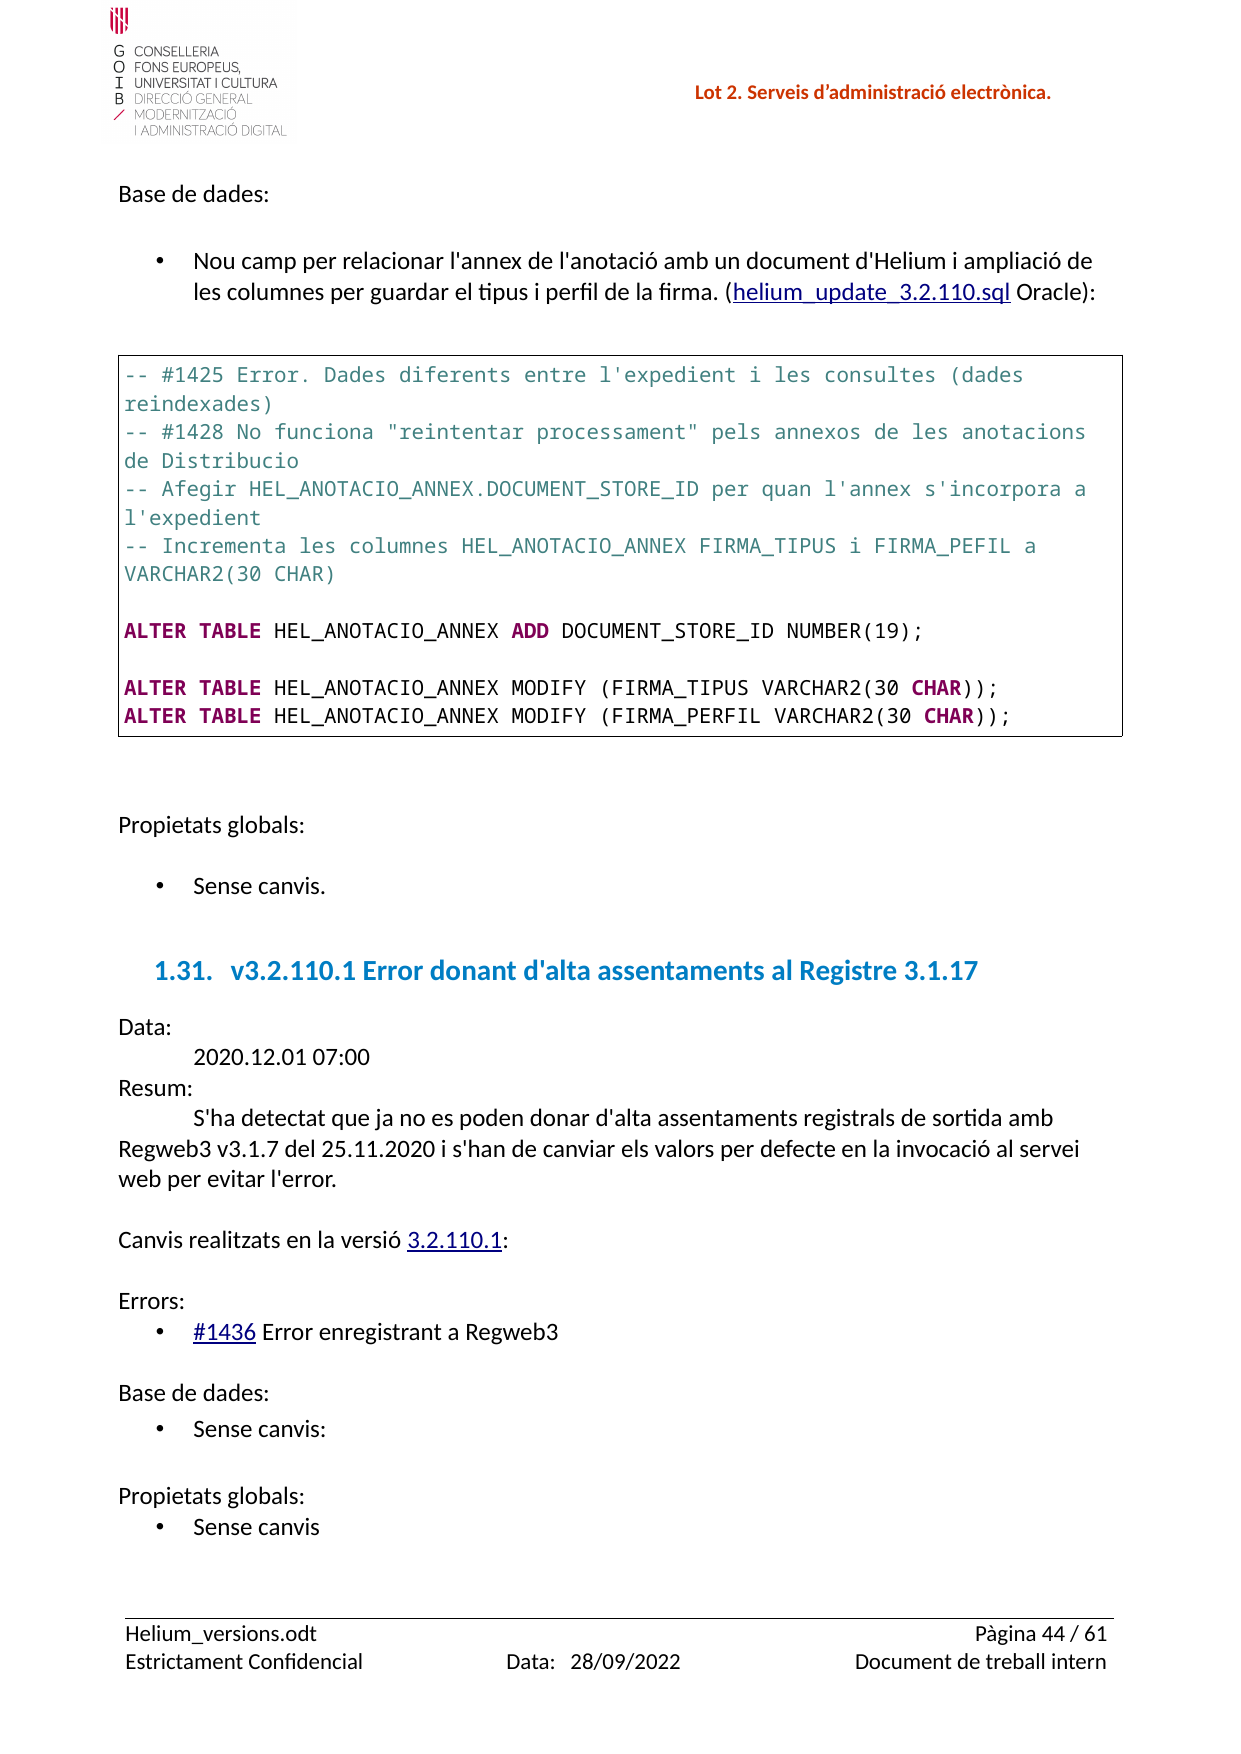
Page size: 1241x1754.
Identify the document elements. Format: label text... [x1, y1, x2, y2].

text S'ha detectat que ja no es poden donar d'alta assentaments registrals de sortida amb Regweb3 v3.1.7 del 25.11.2020 i s'han de canviar els valors per defecte en la invocació al servei web per evitar l'error. [118, 1102, 1122, 1194]
text Resum: [118, 1072, 1122, 1102]
list Nou camp per relacionar l'annex de l'anotació amb un document d'Helium i ampliació de les columnes per guardar el tipus i perfil de la firma. (helium_update_3.2.110.sql Oracle): [156, 245, 1122, 306]
text Base de dades: [118, 178, 1122, 209]
list Sense canvis [156, 1511, 1122, 1542]
list Sense canvis: [156, 1413, 1122, 1444]
text Base de dades: [118, 1377, 1122, 1408]
text Data: [118, 1011, 1122, 1041]
picture [100, 0, 297, 144]
text Canvis realitzats en la versió 3.2.110.1: [118, 1224, 1122, 1255]
list Sense canvis. [156, 870, 1122, 900]
text Propietats globals: [118, 809, 1122, 839]
text 2020.12.01 07:00 [118, 1041, 1122, 1072]
text Propietats globals: [118, 1481, 1122, 1511]
list #1436 Error enregistrant a Regweb3 [156, 1316, 1122, 1347]
text Errors: [118, 1286, 1122, 1316]
table_header -- #1425 Error. Dades diferents entre l'expedient i les consultes (dades reindexades) -- #1428 No funciona "reintentar processament" pels annexos de les anotacions de Distribucio -- Afegir HEL_ANOTACIO_ANNEX.DOCUMENT_STORE_ID per quan l'annex s'incorpora a l'expedient -- Incrementa les columnes HEL_ANOTACIO_ANNEX FIRMA_TIPUS i FIRMA_PEFIL a VARCHAR2(30 CHAR) ALTER TABLE HEL_ANOTACIO_ANNEX ADD DOCUMENT_STORE_ID NUMBER(19); ALTER TABLE HEL_ANOTACIO_ANNEX MODIFY (FIRMA_TIPUS VARCHAR2(30 CHAR)); ALTER TABLE HEL_ANOTACIO_ANNEX MODIFY (FIRMA_PERFIL VARCHAR2(30 CHAR)); [119, 356, 1122, 736]
subtitle v3.2.110.1 Error donant d'alta assentaments al Registre 3.1.17 [153, 952, 1122, 987]
